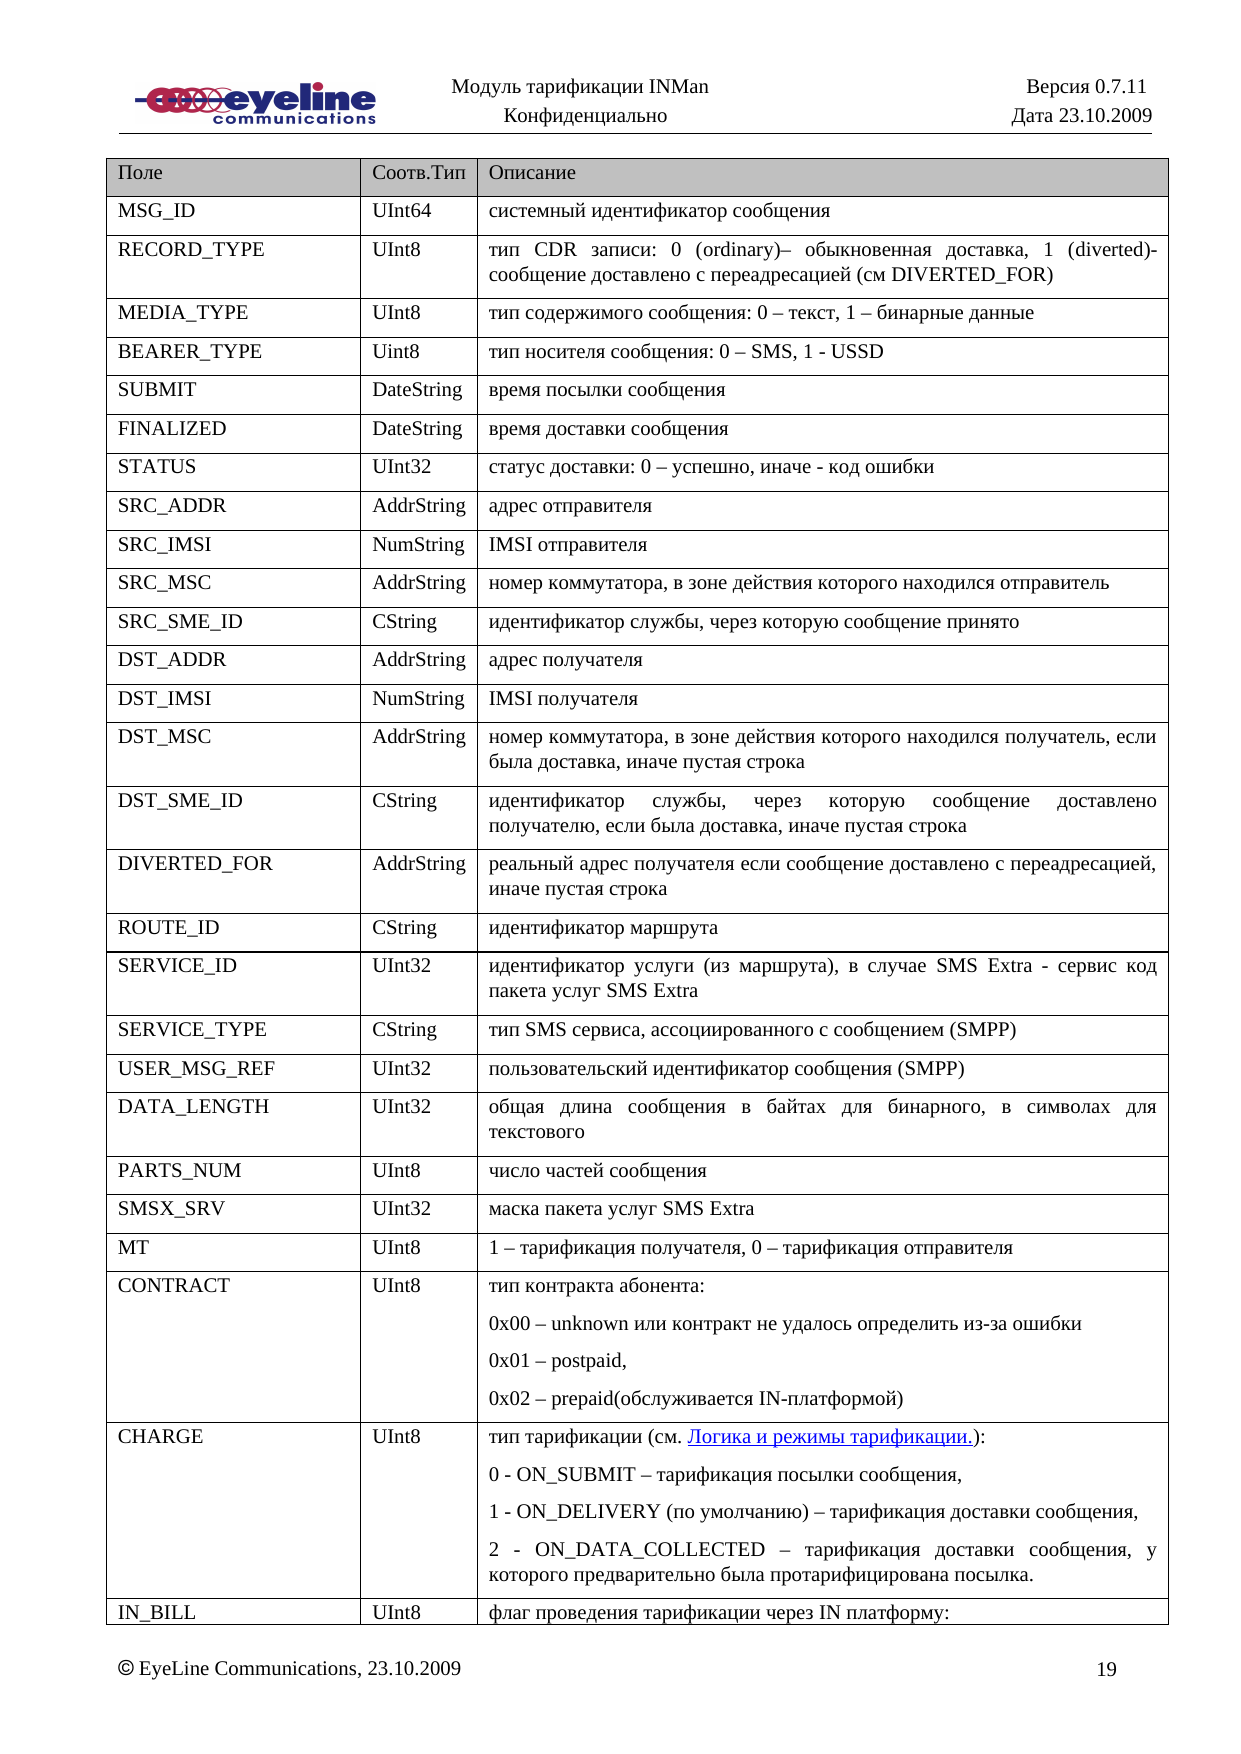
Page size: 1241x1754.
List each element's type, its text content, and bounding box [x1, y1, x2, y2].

table_cell DATA_LENGTH [107, 1093, 360, 1156]
table_cell AddrString [361, 723, 477, 786]
table_cell MSG_ID [107, 197, 360, 235]
table_cell SRC_MSC [107, 569, 360, 607]
table_cell DST_MSC [107, 723, 360, 786]
table_cell AddrString [361, 646, 477, 684]
table_cell тип тарификации (см. Логика и режимы тарификации.): 0 - ON_SUBMIT – тарификация посылки сообщения, 1 - ON_DELIVERY (по умолчанию) – тарификация доставки сообщения, 2 - ON_DATA_COLLECTED – тарификация доставки сообщения, у которого предварительно была протарифицирована посылка. [478, 1423, 1168, 1598]
table_cell AddrString [361, 850, 477, 913]
table_cell UInt32 [361, 454, 477, 491]
table_cell CONTRACT [107, 1272, 360, 1422]
table_cell UInt32 [361, 1093, 477, 1156]
table_cell DST_ADDR [107, 646, 360, 684]
table_cell время доставки сообщения [478, 415, 1168, 452]
table_cell CString [361, 1016, 477, 1053]
table_cell UInt8 [361, 1157, 477, 1194]
table_cell ROUTE_ID [107, 914, 360, 951]
table_cell AddrString [361, 569, 477, 607]
table_cell SRC_ADDR [107, 492, 360, 529]
table_cell CString [361, 787, 477, 849]
table_cell IN_BILL [107, 1599, 360, 1624]
table_cell время посылки сообщения [478, 376, 1168, 414]
table_cell 1 – тарификация получателя, 0 – тарификация отправителя [478, 1234, 1168, 1271]
table_cell SERVICE_ID [107, 953, 360, 1015]
table_cell SMSX_SRV [107, 1195, 360, 1233]
table_cell DIVERTED_FOR [107, 850, 360, 913]
table_cell IMSI получателя [478, 685, 1168, 722]
table_cell RECORD_TYPE [107, 236, 360, 298]
table_cell UInt8 [361, 299, 477, 337]
table_cell UInt8 [361, 1234, 477, 1271]
table_cell CString [361, 914, 477, 951]
table_cell NumString [361, 531, 477, 568]
table_cell UInt8 [361, 1599, 477, 1624]
table_cell пользовательский идентификатор сообщения (SMPP) [478, 1055, 1168, 1092]
table_cell DST_IMSI [107, 685, 360, 722]
table_cell адрес получателя [478, 646, 1168, 684]
table_cell MT [107, 1234, 360, 1271]
table_cell UInt8 [361, 1423, 477, 1598]
table_cell маска пакета услуг SMS Extra [478, 1195, 1168, 1233]
table_cell UInt8 [361, 236, 477, 298]
table_cell NumString [361, 685, 477, 722]
table_cell STATUS [107, 454, 360, 491]
table_cell флаг проведения тарификации через IN платформу: [478, 1599, 1168, 1624]
table_cell общая длина сообщения в байтах для бинарного, в символах для текстового [478, 1093, 1168, 1156]
table_cell тип контракта абонента: 0x00 – unknown или контракт не удалось определить из-за ошибки 0x01 – postpaid, 0x02 – prepaid(обслуживается IN-платформой) [478, 1272, 1168, 1422]
table_cell SRC_SME_ID [107, 608, 360, 645]
table_cell DateString [361, 376, 477, 414]
table_cell идентификатор службы, через которую сообщение доставлено получателю, если была доставка, иначе пустая строка [478, 787, 1168, 849]
table_cell идентификатор маршрута [478, 914, 1168, 951]
table_cell системный идентификатор сообщения [478, 197, 1168, 235]
table_cell тип SMS сервиса, ассоциированного с сообщением (SMPP) [478, 1016, 1168, 1053]
table_cell тип носителя сообщения: 0 – SMS, 1 - USSD [478, 338, 1168, 375]
table_cell BEARER_TYPE [107, 338, 360, 375]
table_header Поле [107, 159, 360, 196]
table_cell тип содержимого сообщения: 0 – текст, 1 – бинарные данные [478, 299, 1168, 337]
table_cell FINALIZED [107, 415, 360, 452]
table_cell PARTS_NUM [107, 1157, 360, 1194]
table_cell идентификатор службы, через которую сообщение принято [478, 608, 1168, 645]
table_cell SUBMIT [107, 376, 360, 414]
table_header Соотв.Тип [361, 159, 477, 196]
table_cell AddrString [361, 492, 477, 529]
table_cell Uint8 [361, 338, 477, 375]
table_cell номер коммутатора, в зоне действия которого находился отправитель [478, 569, 1168, 607]
table_cell число частей сообщения [478, 1157, 1168, 1194]
table_cell CHARGE [107, 1423, 360, 1598]
table_cell UInt32 [361, 1195, 477, 1233]
table_cell MEDIA_TYPE [107, 299, 360, 337]
table_cell USER_MSG_REF [107, 1055, 360, 1092]
table_header Описание [478, 159, 1168, 196]
table_cell IMSI отправителя [478, 531, 1168, 568]
table_cell CString [361, 608, 477, 645]
picture [135, 82, 376, 124]
table_cell UInt8 [361, 1272, 477, 1422]
table_cell реальный адрес получателя если сообщение доставлено с переадресацией, иначе пустая строка [478, 850, 1168, 913]
table_cell SRC_IMSI [107, 531, 360, 568]
table_cell UInt32 [361, 1055, 477, 1092]
table_cell тип CDR записи: 0 (ordinary)– обыкновенная доставка, 1 (diverted)- сообщение доставлено с переадресацией (см DIVERTED_FOR) [478, 236, 1168, 298]
table_cell номер коммутатора, в зоне действия которого находился получатель, если была доставка, иначе пустая строка [478, 723, 1168, 786]
table_cell адрес отправителя [478, 492, 1168, 529]
table_cell статус доставки: 0 – успешно, иначе - код ошибки [478, 454, 1168, 491]
table_cell SERVICE_TYPE [107, 1016, 360, 1053]
table_cell UInt32 [361, 953, 477, 1015]
table_cell UInt64 [361, 197, 477, 235]
table_cell DST_SME_ID [107, 787, 360, 849]
table_cell идентификатор услуги (из маршрута), в случае SMS Extra - сервис код пакета услуг SMS Extra [478, 953, 1168, 1015]
table_cell DateString [361, 415, 477, 452]
